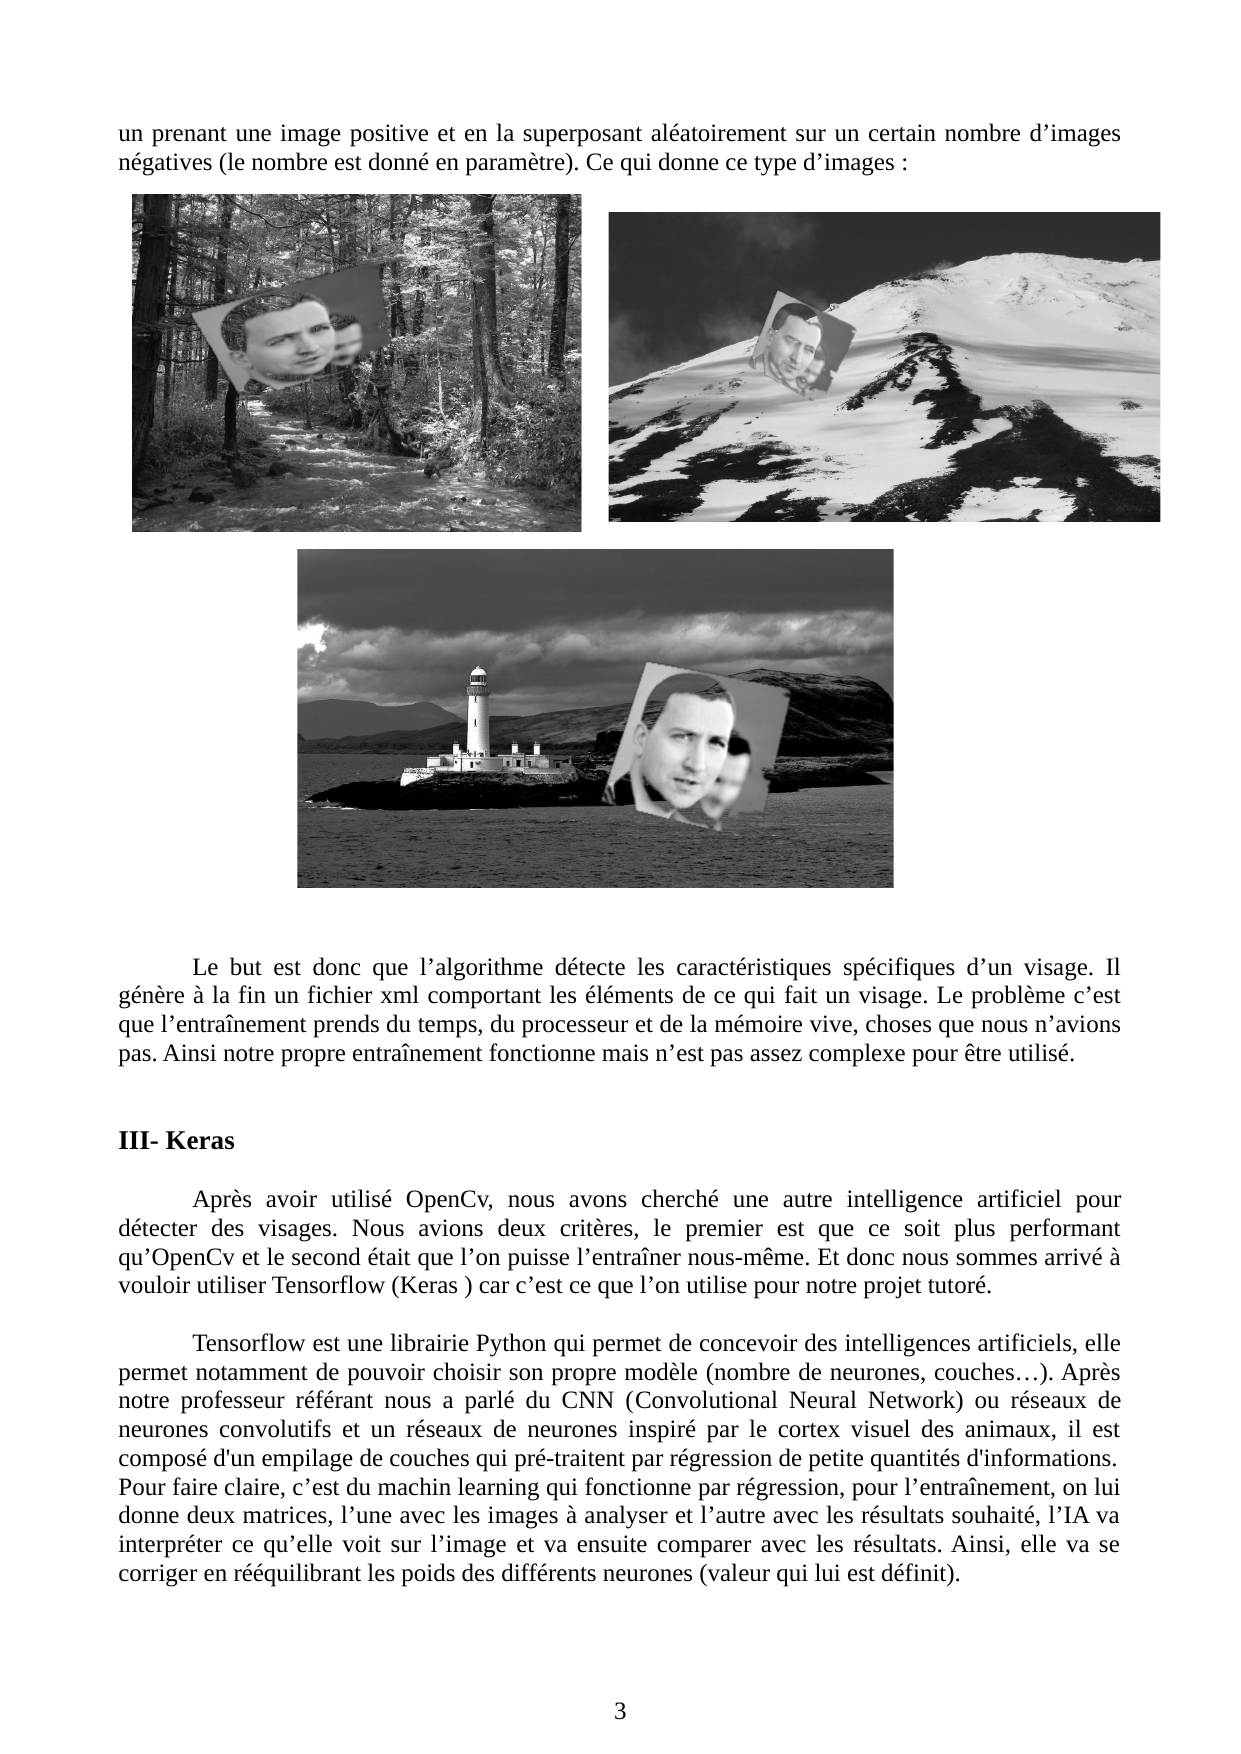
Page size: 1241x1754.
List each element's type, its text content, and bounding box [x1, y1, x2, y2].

text Le but est donc que l’algorithme détecte les caractéristiques spécifiques d’un visage. Il génère à la fin un fichier xml comportant les éléments de ce qui fait un visage. Le problème c’est que l’entraînement prends du temps, du processeur et de la mémoire vive, choses que nous n’avions pas. Ainsi notre propre entraînement fonctionne mais n’est pas assez complexe pour être utilisé. [118, 952, 1122, 1067]
text III- Keras [118, 1124, 1122, 1156]
text Pour faire claire, c’est du machin learning qui fonctionne par régression, pour l’entraînement, on lui donne deux matrices, l’une avec les images à analyser et l’autre avec les résultats souhaité, l’IA va interpréter ce qu’elle voit sur l’image et va ensuite comparer avec les résultats. Ainsi, elle va se corriger en rééquilibrant les poids des différents neurones (valeur qui lui est définit). [118, 1472, 1122, 1587]
text un prenant une image positive et en la superposant aléatoirement sur un certain nombre d’images négatives (le nombre est donné en paramètre). Ce qui donne ce type d’images : [118, 118, 1122, 176]
picture [297, 549, 894, 888]
text Tensorflow est une librairie Python qui permet de concevoir des intelligences artificiels, elle permet notamment de pouvoir choisir son propre modèle (nombre de neurones, couches…). Après notre professeur référant nous a parlé du CNN (Convolutional Neural Network) ou réseaux de neurones convolutifs et un réseaux de neurones inspiré par le cortex visuel des animaux, il est composé d'un empilage de couches qui pré-traitent par régression de petite quantités d'informations. [118, 1328, 1122, 1472]
picture [608, 212, 1161, 522]
picture [132, 194, 582, 532]
text Après avoir utilisé OpenCv, nous avons cherché une autre intelligence artificiel pour détecter des visages. Nous avions deux critères, le premier est que ce soit plus performant qu’OpenCv et le second était que l’on puisse l’entraîner nous-même. Et donc nous sommes arrivé à vouloir utiliser Tensorflow (Keras ) car c’est ce que l’on utilise pour notre projet tutoré. [118, 1184, 1122, 1299]
